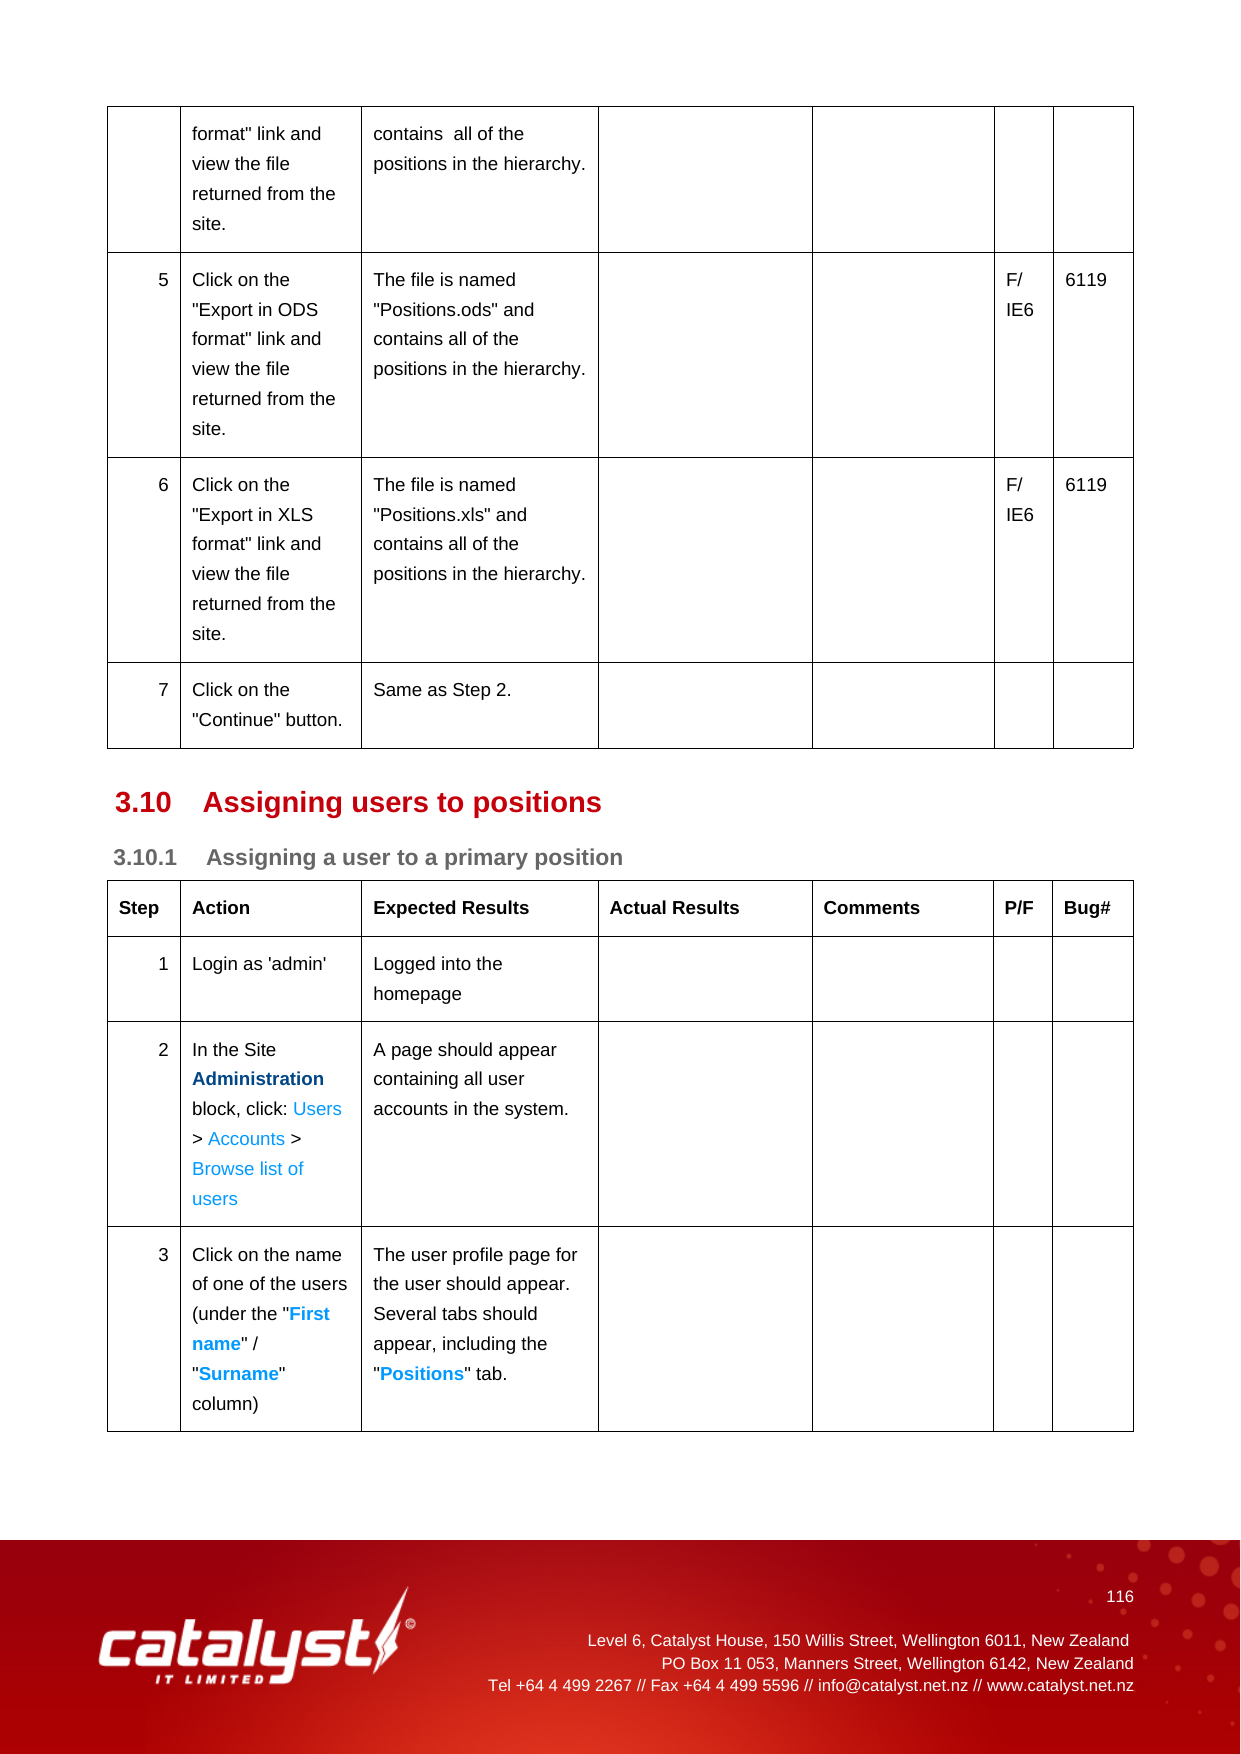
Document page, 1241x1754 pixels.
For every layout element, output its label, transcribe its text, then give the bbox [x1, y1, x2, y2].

table_cell contains all of the positions in the hierarchy. [362, 107, 598, 252]
table_cell [813, 1022, 993, 1226]
table_cell In the Site Administration block, click: Users > Accounts > Browse list of users [181, 1022, 361, 1226]
table_cell 5 [108, 253, 180, 457]
table_cell [599, 1022, 812, 1226]
table_header Step [108, 881, 180, 936]
table_cell 6 [108, 458, 180, 662]
table_header Bug# [1053, 881, 1133, 936]
table_cell The file is named "Positions.ods" and contains all of the positions in the hierarchy. [362, 253, 598, 457]
table_cell Click on the "Export in ODS format" link and view the file returned from the site. [181, 253, 361, 457]
subtitle Assigning users to positions [107, 786, 1103, 818]
table_cell 1 [108, 937, 180, 1021]
table_cell Click on the name of one of the users (under the "First name" / "Surname" column) [181, 1227, 361, 1431]
table_cell Click on the "Export in XLS format" link and view the file returned from the site. [181, 458, 361, 662]
table_header Comments [813, 881, 993, 936]
table_cell 6119 [1054, 253, 1133, 457]
table_header Expected Results [362, 881, 598, 936]
subtitle Assigning a user to a primary position [107, 845, 1103, 871]
table_cell [108, 107, 180, 252]
table_cell [813, 1227, 993, 1431]
table_cell A page should appear containing all user accounts in the system. [362, 1022, 598, 1226]
table_cell [994, 1022, 1052, 1226]
table_cell The file is named "Positions.xls" and contains all of the positions in the hierarchy. [362, 458, 598, 662]
table_cell Login as 'admin' [181, 937, 361, 1021]
table_cell [813, 253, 994, 457]
table_cell [1053, 937, 1133, 1021]
table_cell [813, 663, 994, 747]
table_cell F/IE6 [995, 253, 1053, 457]
table_cell [994, 937, 1052, 1021]
table_cell 3 [108, 1227, 180, 1431]
table_cell [1053, 1227, 1133, 1431]
table_cell Logged into the homepage [362, 937, 598, 1021]
picture [0, 1540, 1241, 1754]
table_cell 2 [108, 1022, 180, 1226]
table_cell [599, 663, 812, 747]
table_cell [599, 458, 812, 662]
table_cell F/IE6 [995, 458, 1053, 662]
table_cell [599, 253, 812, 457]
table_cell [813, 937, 993, 1021]
table_cell [813, 458, 994, 662]
table_cell [995, 663, 1053, 747]
table_cell format" link and view the file returned from the site. [181, 107, 361, 252]
table_cell The user profile page for the user should appear. Several tabs should appear, including the "Positions" tab. [362, 1227, 598, 1431]
table_cell [994, 1227, 1052, 1431]
table_cell [1054, 107, 1133, 252]
table_cell Same as Step 2. [362, 663, 598, 747]
table_header P/F [994, 881, 1052, 936]
table_cell 7 [108, 663, 180, 747]
table_cell 6119 [1054, 458, 1133, 662]
table_cell [995, 107, 1053, 252]
table_cell [1054, 663, 1133, 747]
table_cell Click on the "Continue" button. [181, 663, 361, 747]
table_cell [599, 107, 812, 252]
table_cell [599, 937, 812, 1021]
table_cell [599, 1227, 812, 1431]
table_header Action [181, 881, 361, 936]
table_cell [1053, 1022, 1133, 1226]
table_cell [813, 107, 994, 252]
table_header Actual Results [599, 881, 812, 936]
